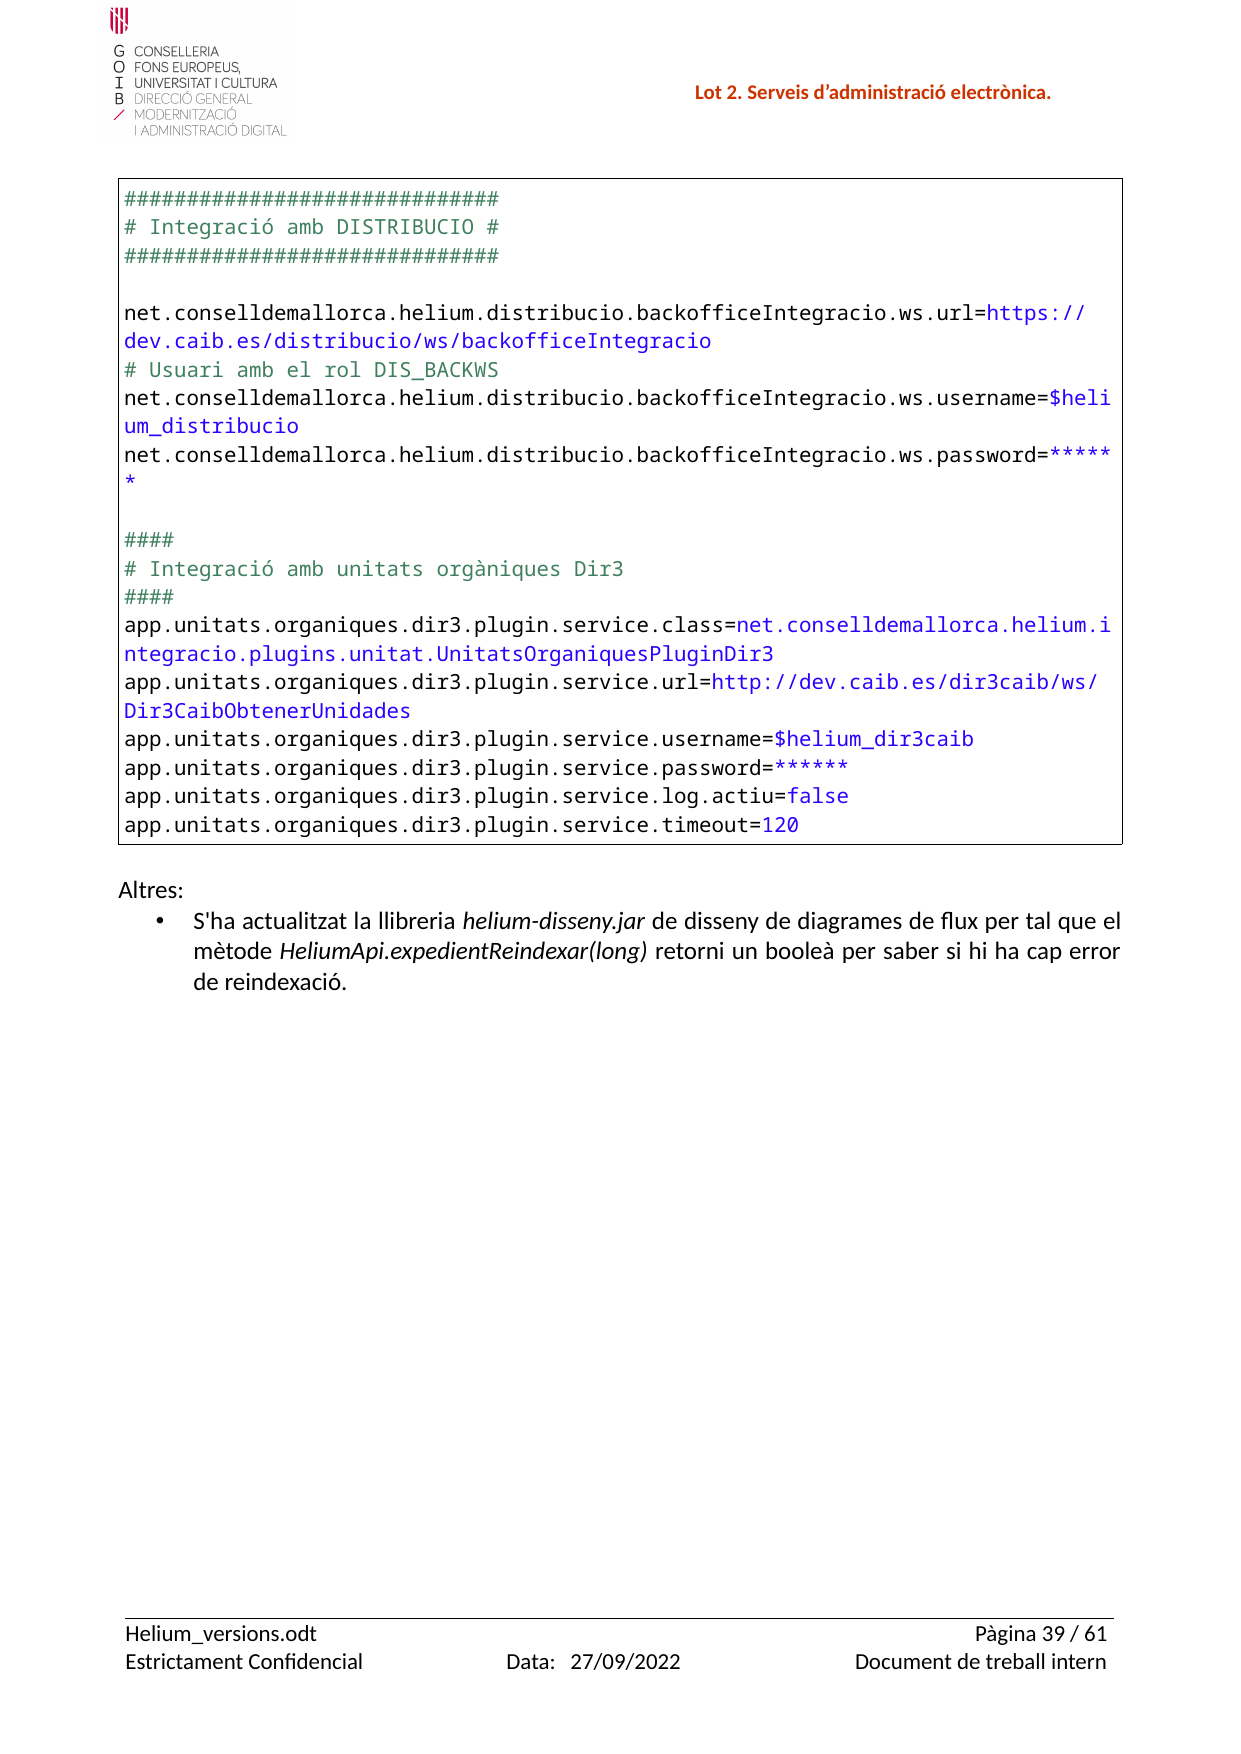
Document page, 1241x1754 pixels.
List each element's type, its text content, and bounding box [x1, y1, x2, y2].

picture [100, 0, 297, 144]
table_header ############################## # Integració amb DISTRIBUCIO # ############################## net.conselldemallorca.helium.distribucio.backofficeIntegracio.ws.url=https://dev.caib.es/distribucio/ws/backofficeIntegracio # Usuari amb el rol DIS_BACKWS net.conselldemallorca.helium.distribucio.backofficeIntegracio.ws.username=$helium_distribucio net.conselldemallorca.helium.distribucio.backofficeIntegracio.ws.password=****** #### # Integració amb unitats orgàniques Dir3 #### app.unitats.organiques.dir3.plugin.service.class=net.conselldemallorca.helium.integracio.plugins.unitat.UnitatsOrganiquesPluginDir3 app.unitats.organiques.dir3.plugin.service.url=http://dev.caib.es/dir3caib/ws/Dir3CaibObtenerUnidades app.unitats.organiques.dir3.plugin.service.username=$helium_dir3caib app.unitats.organiques.dir3.plugin.service.password=****** app.unitats.organiques.dir3.plugin.service.log.actiu=false app.unitats.organiques.dir3.plugin.service.timeout=120 [119, 179, 1122, 844]
text Altres: [118, 874, 1122, 905]
list S'ha actualitzat la llibreria helium-disseny.jar de disseny de diagrames de flux per tal que el mètode HeliumApi.expedientReindexar(long) retorni un booleà per saber si hi ha cap error de reindexació. [156, 905, 1122, 997]
